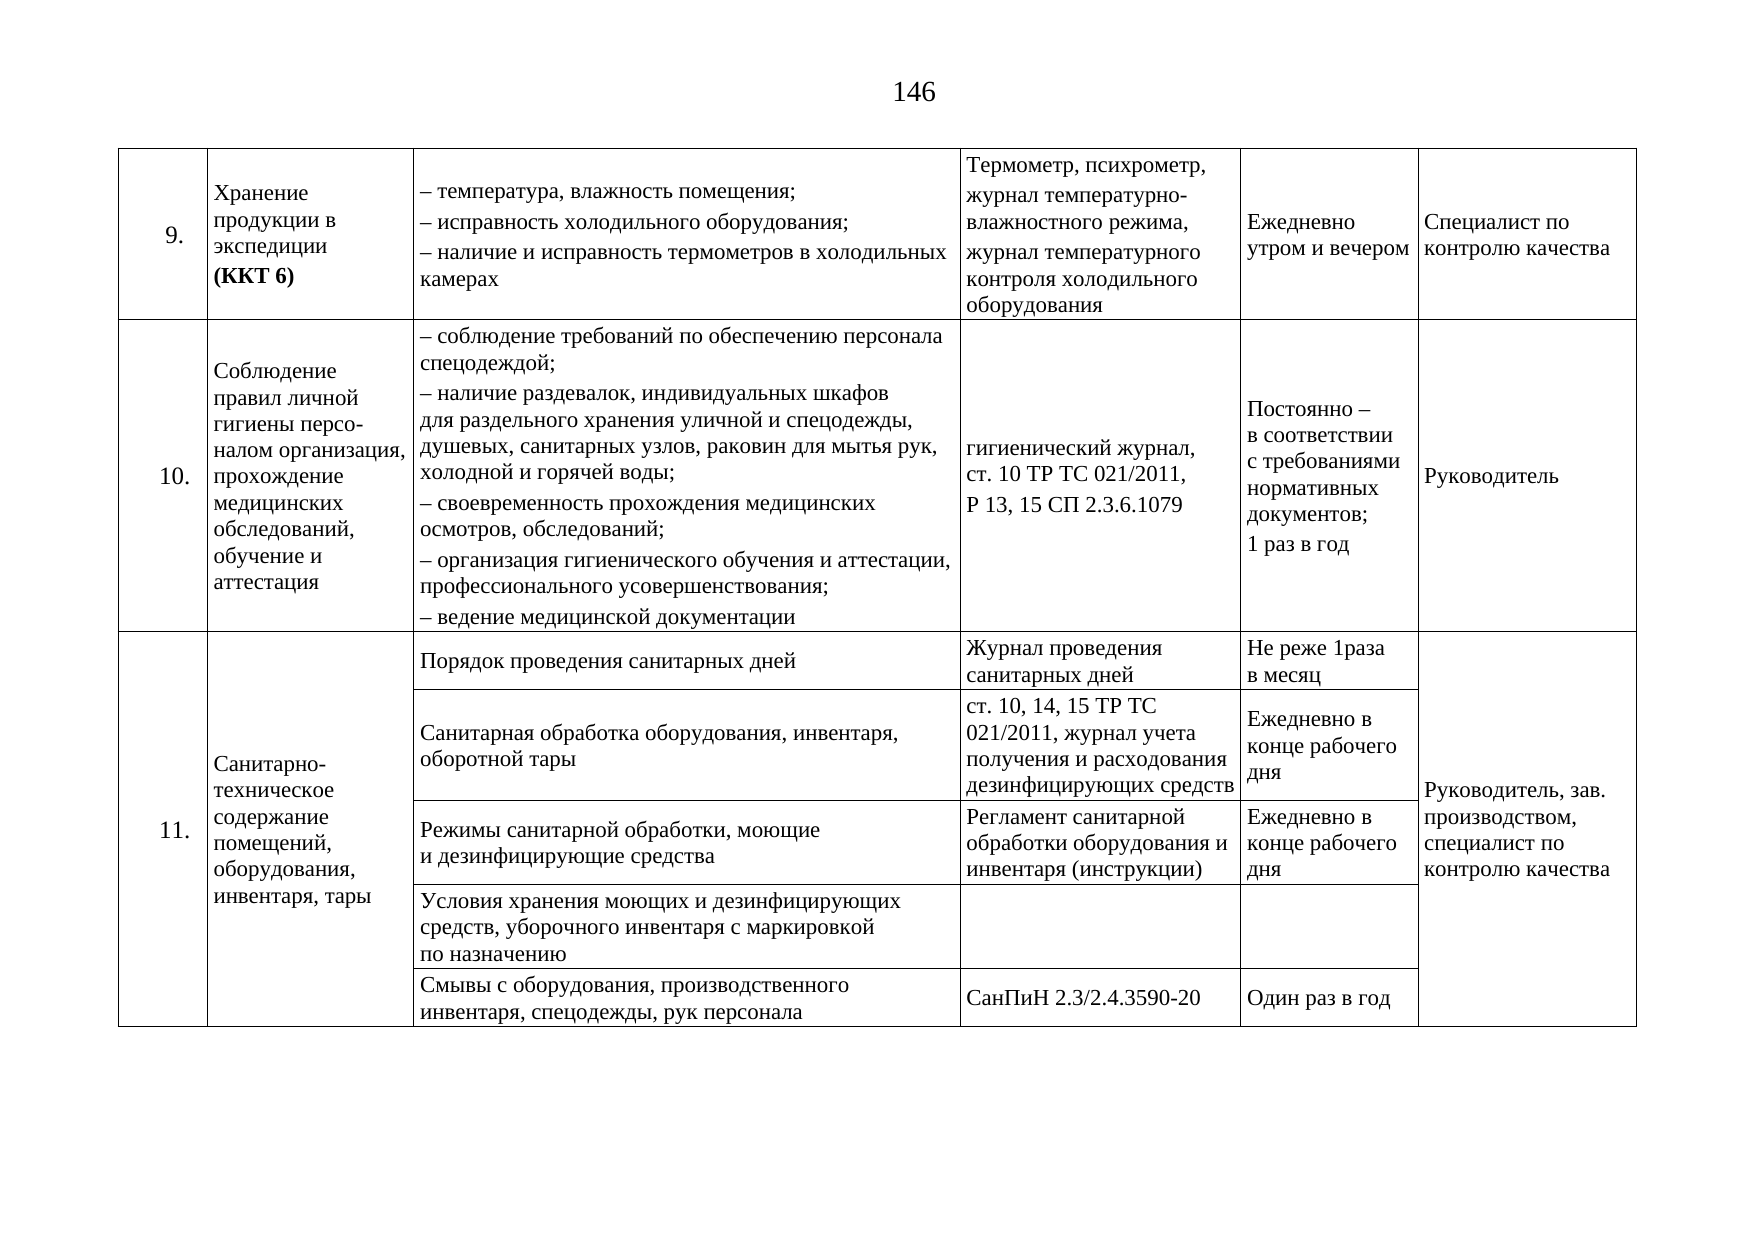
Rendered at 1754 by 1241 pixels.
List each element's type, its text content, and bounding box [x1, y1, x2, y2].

table_cell – температура, влажность помещения; – исправность холодильного оборудования; – наличие и исправность термометров в холодильных камерах [414, 149, 960, 319]
table_cell Санитарно-техническое содержание помещений, оборудования, инвентаря, тары [208, 632, 413, 1026]
table_cell Порядок проведения санитарных дней [414, 632, 960, 689]
table_cell ст. 10, 14, 15 ТР ТС 021/2011, журнал учета получения и расходования дезинфицирующих средств [961, 690, 1240, 800]
table_cell Смывы с оборудования, производственного инвентаря, спецодежды, рук персонала [414, 969, 960, 1026]
table_cell Руководитель [1419, 320, 1636, 631]
table_cell Условия хранения моющих и дезинфицирующих средств, уборочного инвентаря с маркировкой по назначению [414, 885, 960, 968]
table_cell Не реже 1раза в месяц [1241, 632, 1418, 689]
table_cell Соблюдение правил личной гигиены персо­налом организация, прохождение медицинских обследований, обучение и аттестация [208, 320, 413, 631]
table_cell Ежедневно в конце рабочего дня [1241, 690, 1418, 800]
table_cell Термометр, психрометр, журнал температурно-влажностного режима, журнал температурного контроля холодильного оборудования [961, 149, 1240, 319]
table_cell Журнал проведения санитарных дней [961, 632, 1240, 689]
table_cell Постоянно – в соответствии с требованиями нормативных документов; 1 раз в год [1241, 320, 1418, 631]
table_cell Ежедневно в конце рабочего дня [1241, 801, 1418, 884]
table_cell Руководитель, зав. производством, специалист по контролю качества [1419, 632, 1636, 1026]
table_cell Санитарная обработка оборудования, инвентаря, оборотной тары [414, 690, 960, 800]
table_cell [119, 149, 207, 319]
table_cell [961, 885, 1240, 968]
table_cell СанПиН 2.3/2.4.3590-20 [961, 969, 1240, 1026]
table_cell Хранение продукции в экспедиции (ККТ 6) [208, 149, 413, 319]
table_cell Режимы санитарной обработки, моющие и дезинфицирующие средства [414, 801, 960, 884]
table_cell Специалист по контролю качества [1419, 149, 1636, 319]
table_cell гигиенический журнал, ст. 10 ТР ТС 021/2011, Р 13, 15 СП 2.3.6.1079 [961, 320, 1240, 631]
table_cell Регламент санитарной обработки оборудования и инвентаря (инструкции) [961, 801, 1240, 884]
table_cell Один раз в год [1241, 969, 1418, 1026]
table_cell [119, 632, 207, 1026]
table_cell [1241, 885, 1418, 968]
table_cell – соблюдение требований по обеспечению персонала спецодеждой; – наличие раздевалок, индивидуальных шкафов для раздельного хранения уличной и спецодежды, душевых, санитарных узлов, раковин для мытья рук, холодной и горячей воды; – своевременность прохождения медицинских осмотров, обследований; – организация гигиенического обучения и аттестации, профессионального усовершенствования; – ведение медицинской документации [414, 320, 960, 631]
table_cell [119, 320, 207, 631]
table_cell Ежедневно утром и вечером [1241, 149, 1418, 319]
